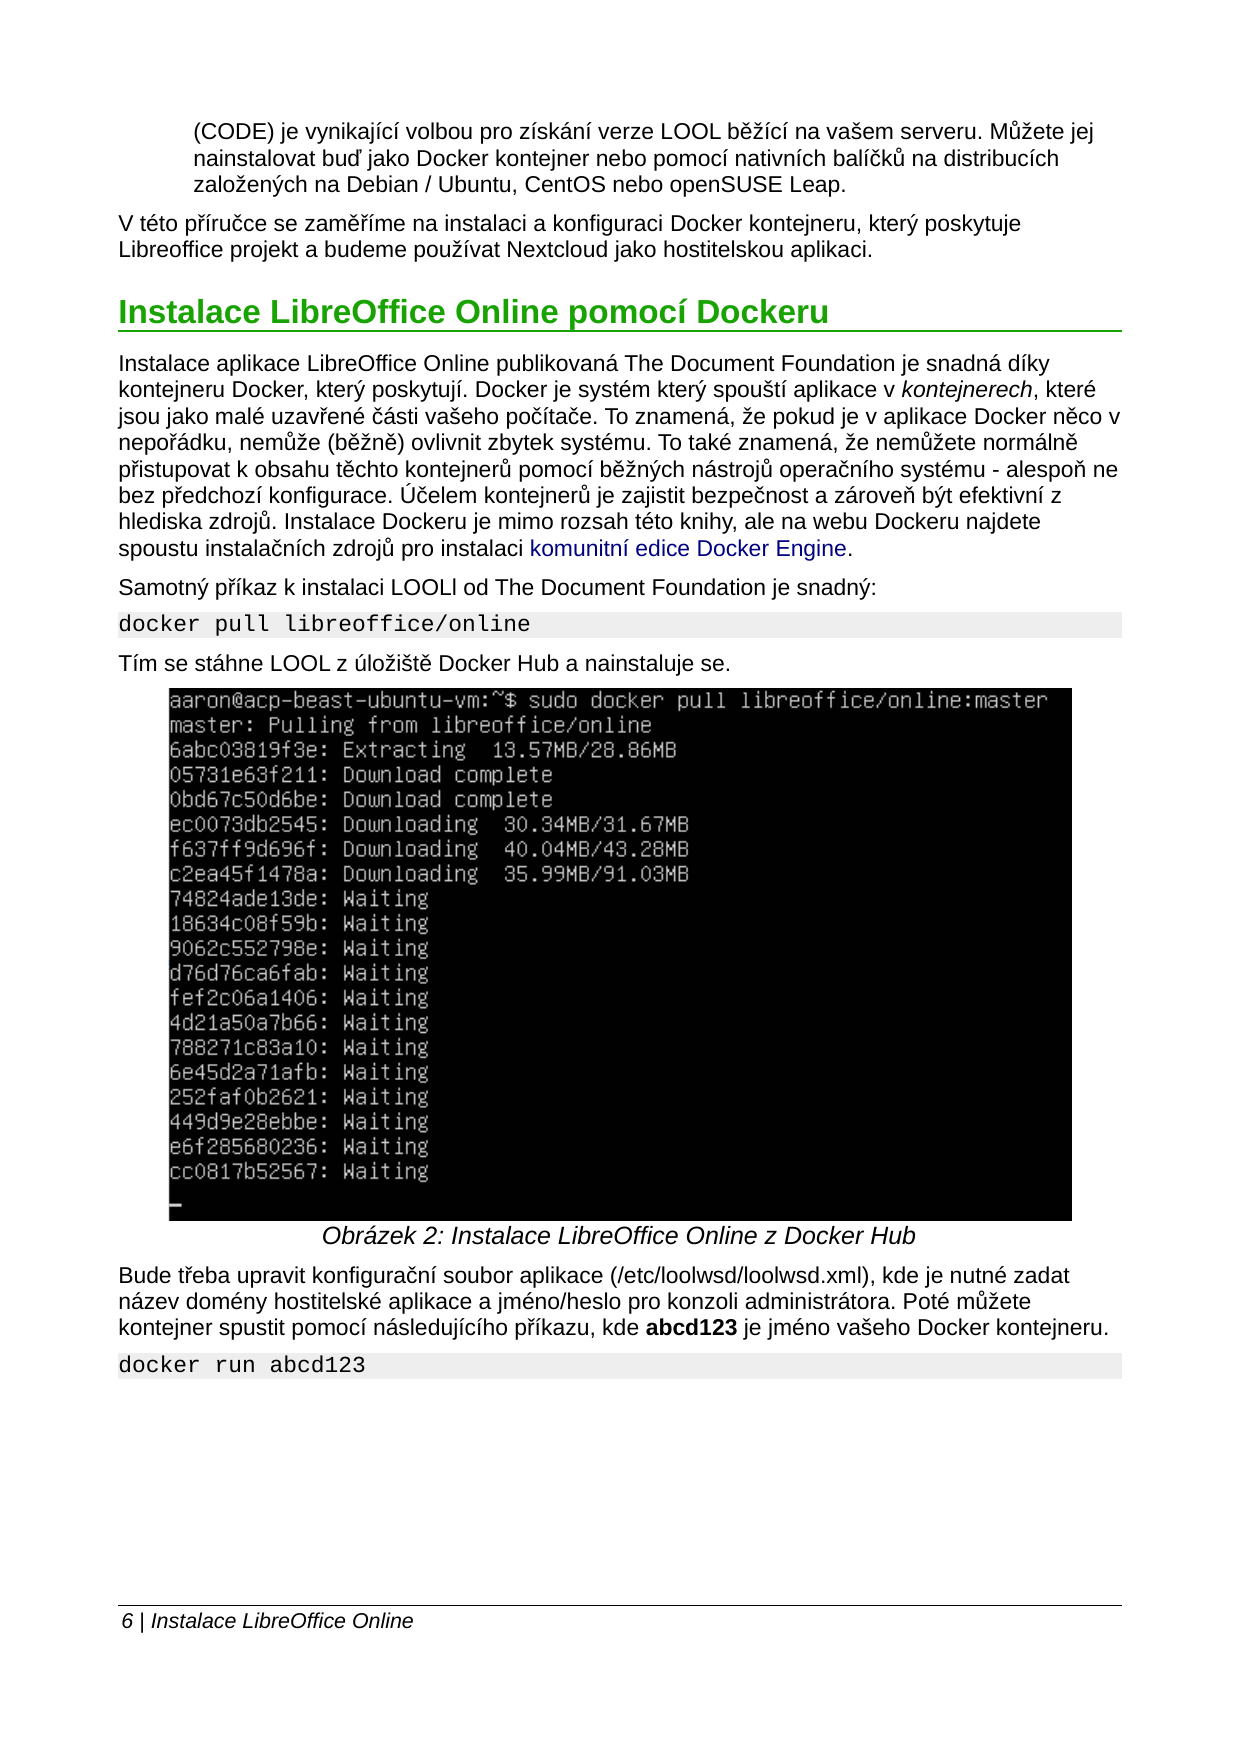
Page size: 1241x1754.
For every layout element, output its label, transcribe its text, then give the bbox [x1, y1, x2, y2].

subtitle Instalace LibreOffice Online pomocí Dockeru [118, 292, 1122, 330]
text Obrázek 2: Instalace LibreOffice Online z Docker Hub [164, 1221, 1076, 1250]
list (CODE) je vynikající volbou pro získání verze LOOL běžící na vašem serveru. Můžete jej nainstalovat buď jako Docker kontejner nebo pomocí nativních balíčků na distribucích založených na Debian / Ubuntu, CentOS nebo openSUSE Leap. [156, 118, 1122, 197]
text Bude třeba upravit konfigurační soubor aplikace (/etc/loolwsd/loolwsd.xml), kde je nutné zadat název domény hostitelské aplikace a jméno/heslo pro konzoli administrátora. Poté můžete kontejner spustit pomocí následujícího příkazu, kde abcd123 je jméno vašeho Docker kontejneru. [118, 1262, 1122, 1341]
text Tím se stáhne LOOL z úložiště Docker Hub a nainstaluje se. [118, 650, 1122, 676]
text Instalace aplikace LibreOffice Online publikovaná The Document Foundation je snadná díky kontejneru Docker, který poskytují. Docker je systém který spouští aplikace v kontejnerech, které jsou jako malé uzavřené části vašeho počítače. To znamená, že pokud je v aplikace Docker něco v nepořádku, nemůže (běžně) ovlivnit zbytek systému. To také znamená, že nemůžete normálně přistupovat k obsahu těchto kontejnerů pomocí běžných nástrojů operačního systému - alespoň ne bez předchozí konfigurace. Účelem kontejnerů je zajistit bezpečnost a zároveň být efektivní z hlediska zdrojů. Instalace Dockeru je mimo rozsah této knihy, ale na webu Dockeru najdete spoustu instalačních zdrojů pro instalaci komunitní edice Docker Engine. [118, 350, 1122, 561]
picture [168, 688, 1072, 1221]
text Samotný příkaz k instalaci LOOLl od The Document Foundation je snadný: [118, 573, 1122, 600]
text V této příručce se zaměříme na instalaci a konfiguraci Docker kontejneru, který poskytuje Libreoffice projekt a budeme používat Nextcloud jako hostitelskou aplikaci. [118, 210, 1122, 262]
text docker run abcd123 [118, 1353, 1122, 1379]
text docker pull libreoffice/online [118, 612, 1122, 638]
